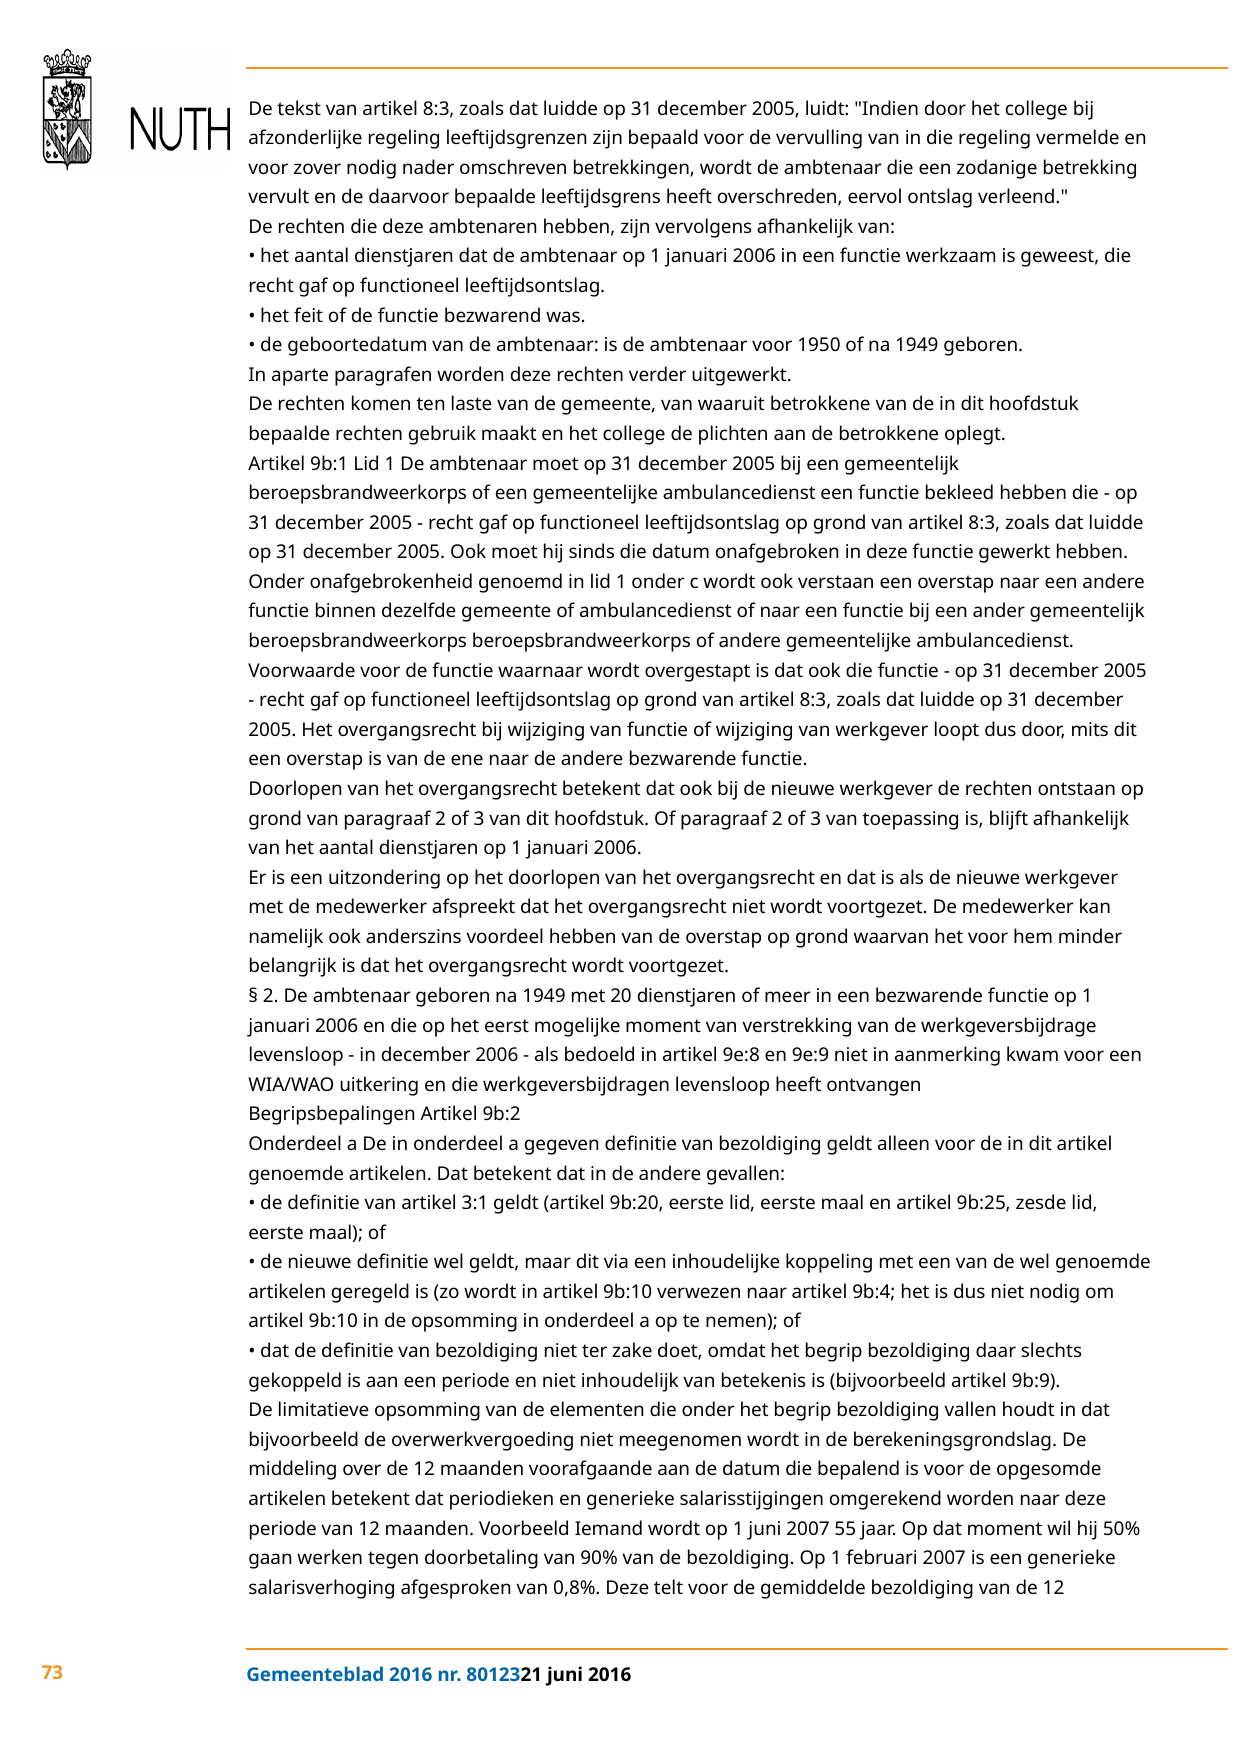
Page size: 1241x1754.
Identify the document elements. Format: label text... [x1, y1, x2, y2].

text Artikel 9b:1 Lid 1 De ambtenaar moet op 31 december 2005 bij een gemeentelijk beroepsbrandweerkorps of een gemeentelijke ambulancedienst een functie bekleed hebben die - op 31 december 2005 - recht gaf op functioneel leeftijdsontslag op grond van artikel 8:3, zoals dat luidde op 31 december 2005. Ook moet hij sinds die datum onafgebroken in deze functie gewerkt hebben. Onder onafgebrokenheid genoemd in lid 1 onder c wordt ook verstaan een overstap naar een andere functie binnen dezelfde gemeente of ambulancedienst of naar een functie bij een ander gemeentelijk beroepsbrandweerkorps beroepsbrandweerkorps of andere gemeentelijke ambulancedienst. Voorwaarde voor de functie waarnaar wordt overgestapt is dat ook die functie - op 31 december 2005 - recht gaf op functioneel leeftijdsontslag op grond van artikel 8:3, zoals dat luidde op 31 december 2005. Het overgangsrecht bij wijziging van functie of wijziging van werkgever loopt dus door, mits dit een overstap is van de ene naar de andere bezwarende functie. [248, 450, 1152, 771]
text De tekst van artikel 8:3, zoals dat luidde op 31 december 2005, luidt: "Indien door het college bij afzonderlijke regeling leeftijdsgrenzen zijn bepaald voor de vervulling van in die regeling vermelde en voor zover nodig nader omschreven betrekkingen, wordt de ambtenaar die een zodanige betrekking vervult en de daarvoor bepaalde leeftijdsgrens heeft overschreden, eervol ontslag verleend." [248, 95, 1152, 209]
picture [41, 47, 231, 172]
text In aparte paragrafen worden deze rechten verder uitgewerkt. [248, 361, 1152, 387]
text Doorlopen van het overgangsrecht betekent dat ook bij de nieuwe werkgever de rechten ontstaan op grond van paragraaf 2 of 3 van dit hoofdstuk. Of paragraaf 2 of 3 van toepassing is, blijft afhankelijk van het aantal dienstjaren op 1 januari 2006. [248, 775, 1152, 860]
text § 2. De ambtenaar geboren na 1949 met 20 dienstjaren of meer in een bezwarende functie op 1 januari 2006 en die op het eerst mogelijke moment van verstrekking van de werkgeversbijdrage levensloop - in december 2006 - als bedoeld in artikel 9e:8 en 9e:9 niet in aanmerking kwam voor een WIA/WAO uitkering en die werkgeversbijdragen levensloop heeft ontvangen [248, 982, 1152, 1097]
text Begripsbepalingen Artikel 9b:2 [248, 1101, 1152, 1126]
text De rechten komen ten laste van de gemeente, van waaruit betrokkene van de in dit hoofdstuk bepaalde rechten gebruik maakt en het college de plichten aan de betrokkene oplegt. [248, 391, 1152, 446]
text • de geboortedatum van de ambtenaar: is de ambtenaar voor 1950 of na 1949 geboren. [248, 331, 1152, 357]
text Er is een uitzondering op het doorlopen van het overgangsrecht en dat is als de nieuwe werkgever met de medewerker afspreekt dat het overgangsrecht niet wordt voortgezet. De medewerker kan namelijk ook anderszins voordeel hebben van de overstap op grond waarvan het voor hem minder belangrijk is dat het overgangsrecht wordt voortgezet. [248, 864, 1152, 978]
text • het aantal dienstjaren dat de ambtenaar op 1 januari 2006 in een functie werkzaam is geweest, die recht gaf op functioneel leeftijdsontslag. [248, 243, 1152, 298]
text • het feit of de functie bezwarend was. [248, 302, 1152, 328]
text • dat de definitie van bezoldiging niet ter zake doet, omdat het begrip bezoldiging daar slechts gekoppeld is aan een periode en niet inhoudelijk van betekenis is (bijvoorbeeld artikel 9b:9). [248, 1337, 1152, 1393]
text • de definitie van artikel 3:1 geldt (artikel 9b:20, eerste lid, eerste maal en artikel 9b:25, zesde lid, eerste maal); of [248, 1189, 1152, 1245]
text • de nieuwe definitie wel geldt, maar dit via een inhoudelijke koppeling met een van de wel genoemde artikelen geregeld is (zo wordt in artikel 9b:10 verwezen naar artikel 9b:4; het is dus niet nodig om artikel 9b:10 in de opsomming in onderdeel a op te nemen); of [248, 1248, 1152, 1333]
text De rechten die deze ambtenaren hebben, zijn vervolgens afhankelijk van: [248, 213, 1152, 239]
text De limitatieve opsomming van de elementen die onder het begrip bezoldiging vallen houdt in dat bijvoorbeeld de overwerkvergoeding niet meegenomen wordt in de berekeningsgrondslag. De middeling over de 12 maanden voorafgaande aan de datum die bepalend is voor de opgesomde artikelen betekent dat periodieken en generieke salarisstijgingen omgerekend worden naar deze periode van 12 maanden. Voorbeeld Iemand wordt op 1 juni 2007 55 jaar. Op dat moment wil hij 50% gaan werken tegen doorbetaling van 90% van de bezoldiging. Op 1 februari 2007 is een generieke salarisverhoging afgesproken van 0,8%. Deze telt voor de gemiddelde bezoldiging van de 12 [248, 1396, 1152, 1600]
text Onderdeel a De in onderdeel a gegeven definitie van bezoldiging geldt alleen voor de in dit artikel genoemde artikelen. Dat betekent dat in de andere gevallen: [248, 1130, 1152, 1186]
